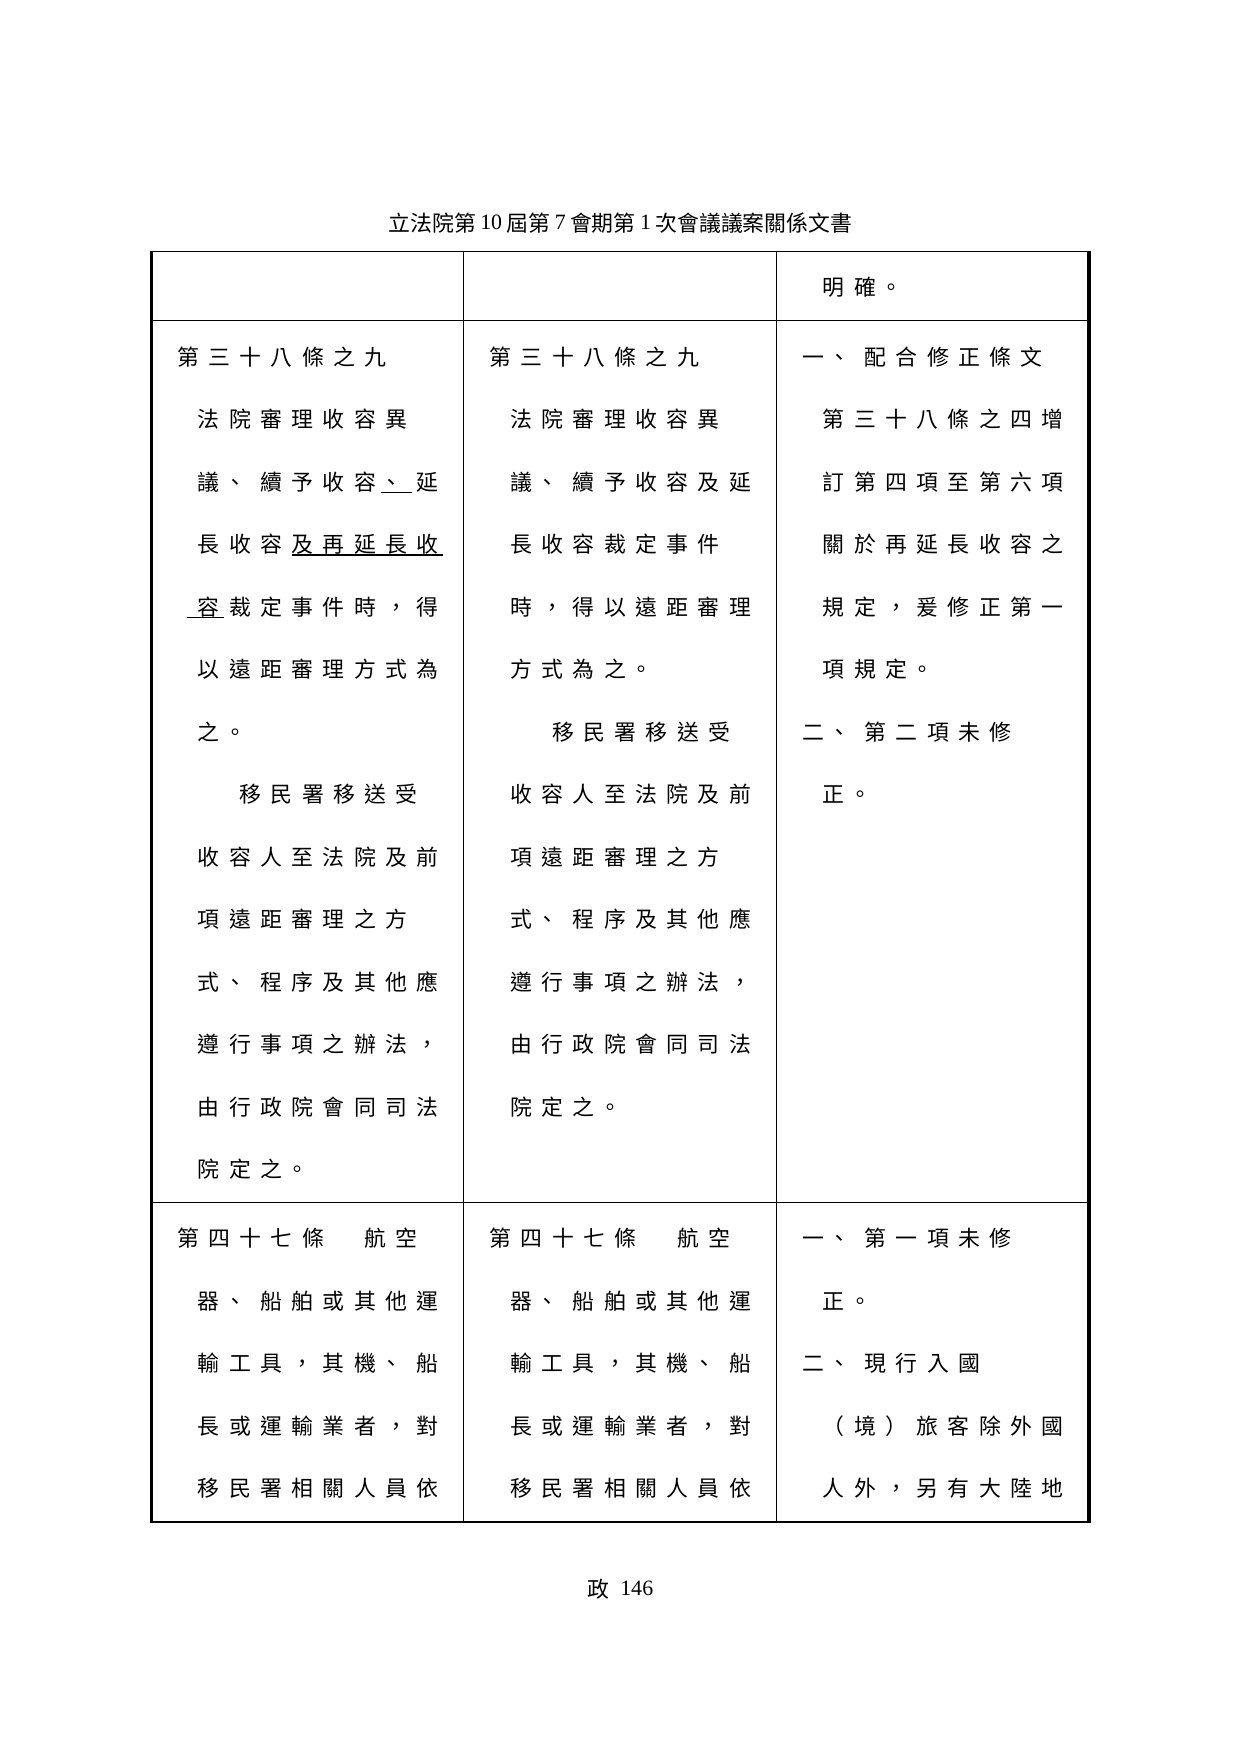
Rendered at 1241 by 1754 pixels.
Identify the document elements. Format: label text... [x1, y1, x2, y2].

table_cell 第三十八條之九 法院審理收容異議、續予收容及延長收容裁定事件時，得以遠距審理方式為之。 移民署移送受收容人至法院及前項遠距審理之方式、程序及其他應遵行事項之辦法，由行政院會同司法院定之。 [464, 321, 776, 1202]
table_cell 第四十七條 航空器、船舶或其他運輸工具，其機、船長或運輸業者，對移民署相關人員依 [464, 1203, 776, 1521]
table_cell 第四十七條 航空器、船舶或其他運輸工具，其機、船長或運輸業者，對移民署相關人員依 [153, 1203, 463, 1521]
table_cell 明確。 [777, 252, 1087, 320]
table_cell [153, 252, 463, 320]
table_cell [464, 252, 776, 320]
table_cell 第三十八條之九 法院審理收容異議、續予收容、延長收容及再延長收容裁定事件時，得以遠距審理方式為之。 移民署移送受收容人至法院及前項遠距審理之方式、程序及其他應遵行事項之辦法，由行政院會同司法院定之。 [153, 321, 463, 1202]
table_cell 一、第一項未修正。 二、現行入國（境）旅客除外國人外，另有大陸地 [777, 1203, 1087, 1521]
table_cell 一、配合修正條文第三十八條之四增訂第四項至第六項關於再延長收容之規定，爰修正第一項規定。 二、第二項未修正。 [777, 321, 1087, 1202]
